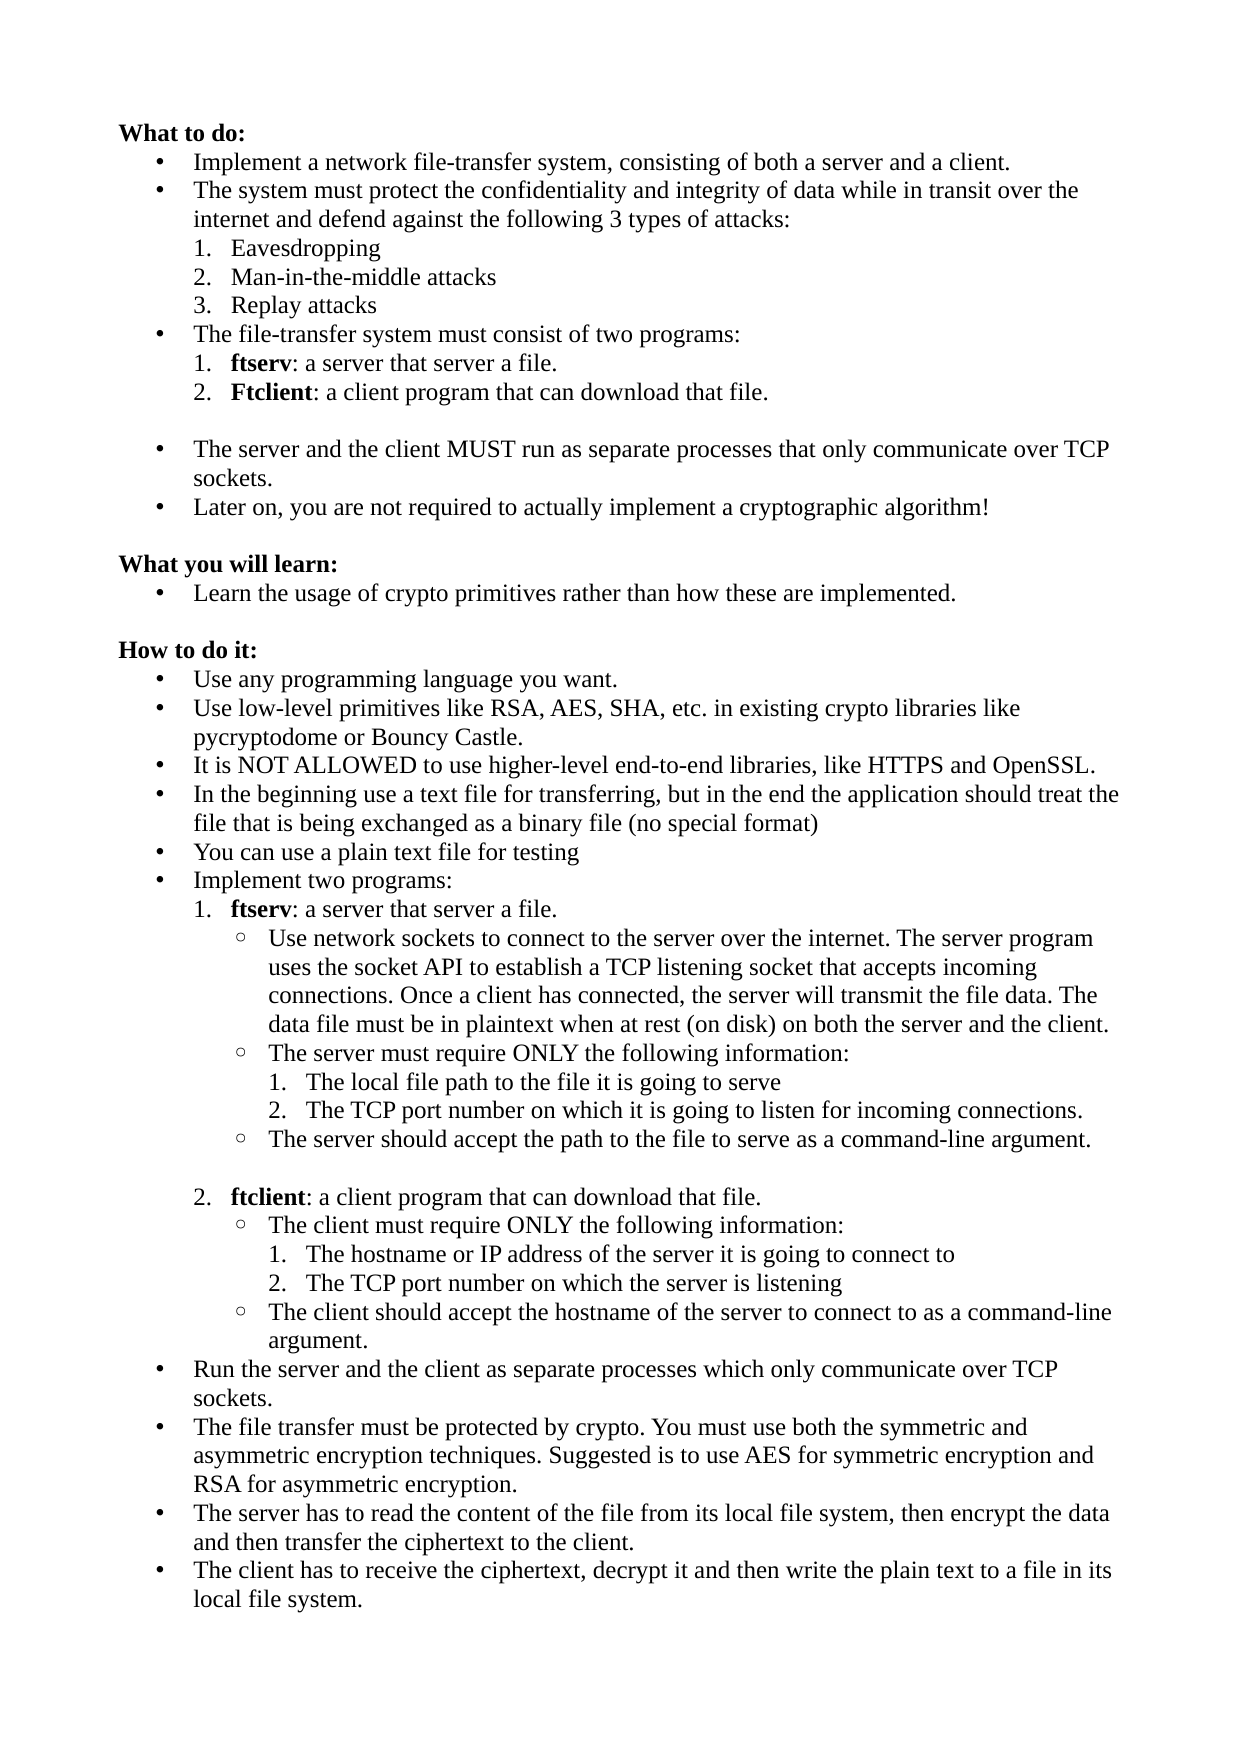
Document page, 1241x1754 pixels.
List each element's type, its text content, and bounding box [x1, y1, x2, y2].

list The server has to read the content of the file from its local file system, then encrypt the data and then transfer the ciphertext to the client. [156, 1498, 1122, 1556]
text How to do it: [118, 636, 1122, 664]
list Implement a network file-transfer system, consisting of both a server and a client. [156, 147, 1122, 176]
list The client should accept the hostname of the server to connect to as a command-line argument. [231, 1297, 1122, 1354]
list In the beginning use a text file for transferring, but in the end the application should treat the file that is being exchanged as a binary file (no special format) [156, 779, 1122, 837]
list The TCP port number on which it is going to listen for incoming connections. [268, 1096, 1122, 1124]
list The server should accept the path to the file to serve as a command-line argument. [231, 1124, 1122, 1153]
list The client must require ONLY the following information: [231, 1211, 1122, 1239]
list Man-in-the-middle attacks [193, 262, 1122, 291]
list The client has to receive the ciphertext, decrypt it and then write the plain text to a file in its local file system. [156, 1556, 1122, 1613]
list Eavesdropping [193, 233, 1122, 262]
text What you will learn: [118, 549, 1122, 578]
text What to do: [118, 118, 1122, 147]
list Replay attacks [193, 291, 1122, 319]
list Run the server and the client as separate processes which only communicate over TCP sockets. [156, 1354, 1122, 1412]
list The file-transfer system must consist of two programs: [156, 319, 1122, 348]
list The system must protect the confidentiality and integrity of data while in transit over the internet and defend against the following 3 types of attacks: [156, 176, 1122, 233]
list The server and the client MUST run as separate processes that only communicate over TCP sockets. [156, 434, 1122, 492]
list Use network sockets to connect to the server over the internet. The server program uses the socket API to establish a TCP listening socket that accepts incoming connections. Once a client has connected, the server will transmit the file data. The data file must be in plaintext when at rest (on disk) on both the server and the client. [231, 923, 1122, 1038]
list ftclient: a client program that can download that file. [193, 1182, 1122, 1211]
list The TCP port number on which the server is listening [268, 1268, 1122, 1297]
list Implement two programs: [156, 866, 1122, 894]
list Ftclient: a client program that can download that file. [193, 377, 1122, 406]
list The file transfer must be protected by crypto. You must use both the symmetric and asymmetric encryption techniques. Suggested is to use AES for symmetric encryption and RSA for asymmetric encryption. [156, 1412, 1122, 1498]
list The server must require ONLY the following information: [231, 1038, 1122, 1067]
list Use low-level primitives like RSA, AES, SHA, etc. in existing crypto libraries like pycryptodome or Bouncy Castle. [156, 693, 1122, 751]
list The hostname or IP address of the server it is going to connect to [268, 1239, 1122, 1268]
list ftserv: a server that server a file. [193, 348, 1122, 377]
list Use any programming language you want. [156, 664, 1122, 693]
list ftserv: a server that server a file. [193, 894, 1122, 923]
list You can use a plain text file for testing [156, 837, 1122, 866]
list Later on, you are not required to actually implement a cryptographic algorithm! [156, 492, 1122, 521]
list Learn the usage of crypto primitives rather than how these are implemented. [156, 578, 1122, 607]
list It is NOT ALLOWED to use higher-level end-to-end libraries, like HTTPS and OpenSSL. [156, 751, 1122, 779]
list The local file path to the file it is going to serve [268, 1067, 1122, 1096]
